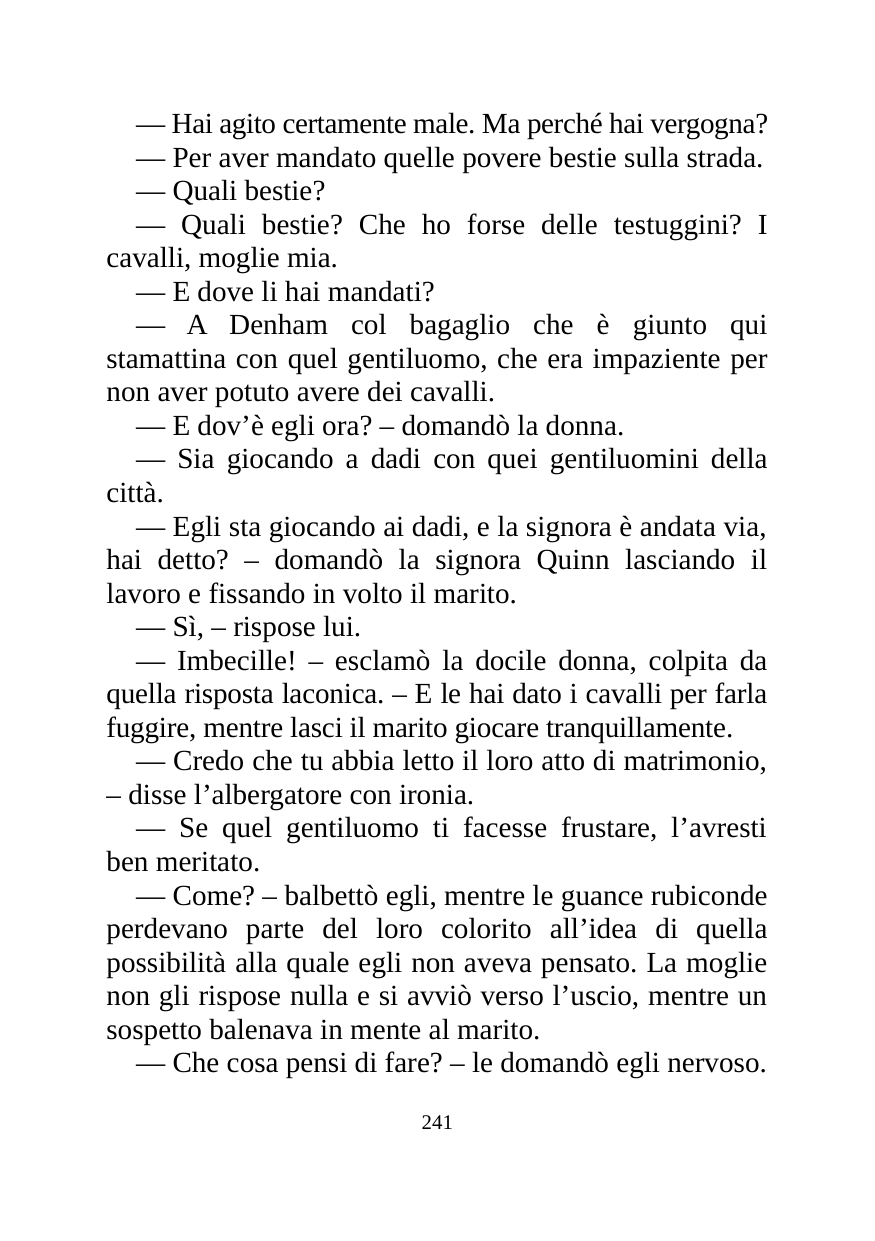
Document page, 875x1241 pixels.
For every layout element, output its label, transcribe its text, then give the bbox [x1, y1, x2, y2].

text — Quali bestie? [106, 173, 768, 207]
text — Egli sta giocando ai dadi, e la signora è andata via, hai detto? – domandò la signora Quinn lasciando il lavoro e fissando in volto il marito. [106, 509, 768, 609]
text — Sì, – rispose lui. [106, 609, 768, 643]
text — Sia giocando a dadi con quei gentiluomini della città. [106, 442, 768, 509]
text — Come? – balbettò egli, mentre le guance rubiconde perdevano parte del loro colorito all’idea di quella possibilità alla quale egli non aveva pensato. La moglie non gli rispose nulla e si avviò verso l’uscio, mentre un sospetto balenava in mente al marito. [106, 878, 768, 1045]
text — Che cosa pensi di fare? – le domandò egli nervoso. [106, 1045, 768, 1079]
text — E dov’è egli ora? – domandò la donna. [106, 408, 768, 442]
text — Per aver mandato quelle povere bestie sulla strada. [106, 140, 768, 173]
text — E dove li hai mandati? [106, 274, 768, 307]
text — Se quel gentiluomo ti facesse frustare, l’avresti ben meritato. [106, 811, 768, 878]
text — Quali bestie? Che ho forse delle testuggini? I cavalli, moglie mia. [106, 207, 768, 274]
text — Hai agito certamente male. Ma perché hai vergogna? [106, 106, 768, 140]
text — A Denham col bagaglio che è giunto qui stamattina con quel gentiluomo, che era impaziente per non aver potuto avere dei cavalli. [106, 307, 768, 408]
text — Credo che tu abbia letto il loro atto di matrimonio, – disse l’albergatore con ironia. [106, 743, 768, 811]
text — Imbecille! – esclamò la docile donna, colpita da quella risposta laconica. – E le hai dato i cavalli per farla fuggire, mentre lasci il marito giocare tranquillamente. [106, 643, 768, 743]
